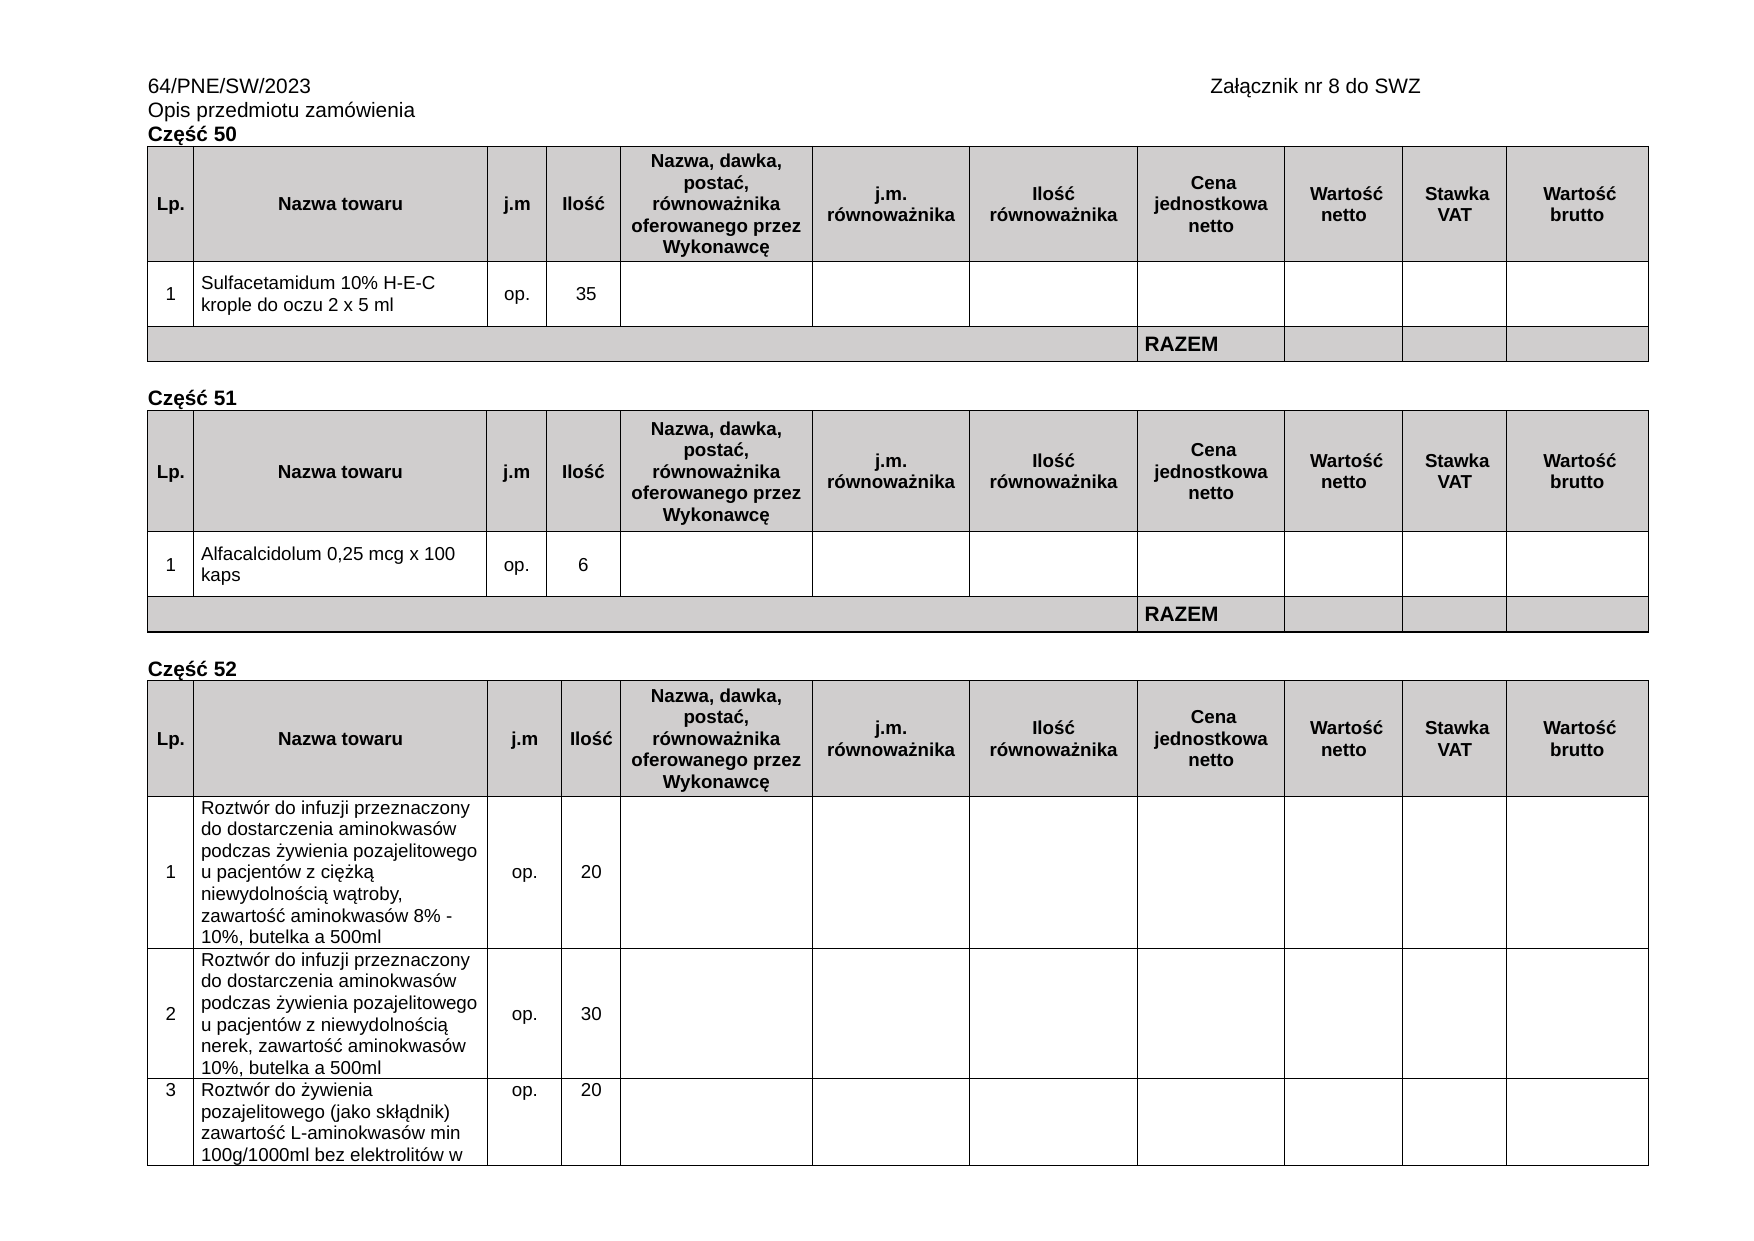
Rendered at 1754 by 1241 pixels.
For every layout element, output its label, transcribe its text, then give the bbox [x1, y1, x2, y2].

table_cell 30 [562, 949, 620, 1078]
table_cell [1403, 1079, 1506, 1165]
table_header Lp. [148, 411, 193, 531]
table_header Wartość netto [1285, 147, 1402, 261]
table_header Nazwa, dawka, postać, równoważnika oferowanego przez Wykonawcę [621, 681, 812, 796]
table_cell [1138, 949, 1284, 1078]
table_header j.m [488, 147, 546, 261]
table_cell [1285, 797, 1402, 948]
table_cell Alfacalcidolum 0,25 mcg x 100 kaps [194, 532, 486, 596]
table_header Nazwa towaru [194, 681, 487, 796]
table_header Cena jednostkowa netto [1138, 681, 1284, 796]
table_cell Roztwór do żywienia pozajelitowego (jako skłądnik) zawartość L-aminokwasów min 100g/1000ml bez elektrolitów w [194, 1079, 487, 1165]
table_cell [1403, 597, 1506, 631]
table_cell [970, 1079, 1137, 1165]
table_header Ilość równoważnika [970, 147, 1137, 261]
table_cell [1138, 262, 1284, 326]
table_cell Roztwór do infuzji przeznaczony do dostarczenia aminokwasów podczas żywienia pozajelitowego u pacjentów z niewydolnością nerek, zawartość aminokwasów 10%, butelka a 500ml [194, 949, 487, 1078]
table_header Ilość równoważnika [970, 411, 1137, 531]
table_cell [1507, 597, 1648, 631]
table_cell [148, 327, 1137, 361]
table_header Stawka VAT [1403, 681, 1506, 796]
table_header Ilość [547, 147, 620, 261]
table_cell op. [488, 797, 561, 948]
table_cell RAZEM [1138, 327, 1284, 361]
table_cell [1507, 532, 1648, 596]
table_cell [1285, 597, 1402, 631]
table_cell 3 [148, 1079, 193, 1165]
text Część 52 [148, 656, 1606, 680]
table_cell [621, 532, 812, 596]
table_header j.m [488, 681, 561, 796]
table_cell [970, 532, 1137, 596]
table_cell [1507, 327, 1648, 361]
table_header Wartość netto [1285, 411, 1402, 531]
table_cell [621, 797, 812, 948]
table_header j.m. równoważnika [813, 147, 969, 261]
table_header j.m. równoważnika [813, 411, 969, 531]
table_cell [1285, 532, 1402, 596]
table_header Stawka VAT [1403, 411, 1506, 531]
table_header Wartość netto [1285, 681, 1402, 796]
table_cell [1403, 532, 1506, 596]
table_header Wartość brutto [1507, 681, 1648, 796]
table_cell [1507, 797, 1648, 948]
table_cell [813, 1079, 969, 1165]
table_cell 20 [562, 1079, 620, 1165]
table_cell [813, 949, 969, 1078]
table_header j.m [487, 411, 546, 531]
table_header Lp. [148, 147, 193, 261]
table_cell [1403, 949, 1506, 1078]
table_cell [1285, 262, 1402, 326]
table_cell [813, 797, 969, 948]
table_header Stawka VAT [1403, 147, 1506, 261]
table_header Ilość [562, 681, 620, 796]
table_cell [1138, 797, 1284, 948]
table_header Wartość brutto [1507, 411, 1648, 531]
table_cell 6 [547, 532, 620, 596]
table_cell [1285, 949, 1402, 1078]
table_cell [813, 532, 969, 596]
table_cell 35 [547, 262, 620, 326]
table_cell op. [488, 262, 546, 326]
table_cell 20 [562, 797, 620, 948]
table_cell op. [488, 949, 561, 1078]
table_header Nazwa, dawka, postać, równoważnika oferowanego przez Wykonawcę [621, 411, 812, 531]
table_cell 1 [148, 797, 193, 948]
table_header Ilość równoważnika [970, 681, 1137, 796]
table_header Nazwa, dawka, postać, równoważnika oferowanego przez Wykonawcę [621, 147, 812, 261]
table_cell [970, 262, 1137, 326]
table_cell [1507, 262, 1648, 326]
table_header Lp. [148, 681, 193, 796]
table_cell [970, 797, 1137, 948]
table_cell [621, 262, 812, 326]
table_cell [1138, 532, 1284, 596]
table_cell [1403, 327, 1506, 361]
table_cell op. [487, 532, 546, 596]
table_cell [621, 1079, 812, 1165]
table_cell RAZEM [1138, 597, 1284, 631]
table_cell [1403, 797, 1506, 948]
table_cell 2 [148, 949, 193, 1078]
text Część 50 [148, 122, 1606, 146]
text Część 51 [148, 386, 1606, 410]
table_cell [148, 597, 1137, 631]
table_cell [621, 949, 812, 1078]
table_header Wartość brutto [1507, 147, 1648, 261]
table_header Nazwa towaru [194, 411, 486, 531]
table_header Nazwa towaru [194, 147, 487, 261]
table_cell 1 [148, 262, 193, 326]
table_cell op. [488, 1079, 561, 1165]
table_cell [1285, 327, 1402, 361]
table_cell Roztwór do infuzji przeznaczony do dostarczenia aminokwasów podczas żywienia pozajelitowego u pacjentów z ciężką niewydolnością wątroby, zawartość aminokwasów 8% - 10%, butelka a 500ml [194, 797, 487, 948]
table_header Ilość [547, 411, 620, 531]
table_cell [1507, 1079, 1648, 1165]
table_cell [813, 262, 969, 326]
table_cell [1285, 1079, 1402, 1165]
table_cell 1 [148, 532, 193, 596]
table_header j.m. równoważnika [813, 681, 969, 796]
table_cell [1138, 1079, 1284, 1165]
table_cell [970, 949, 1137, 1078]
table_header Cena jednostkowa netto [1138, 147, 1284, 261]
table_cell [1507, 949, 1648, 1078]
table_cell [1403, 262, 1506, 326]
table_cell Sulfacetamidum 10% H-E-C krople do oczu 2 x 5 ml [194, 262, 487, 326]
table_header Cena jednostkowa netto [1138, 411, 1284, 531]
